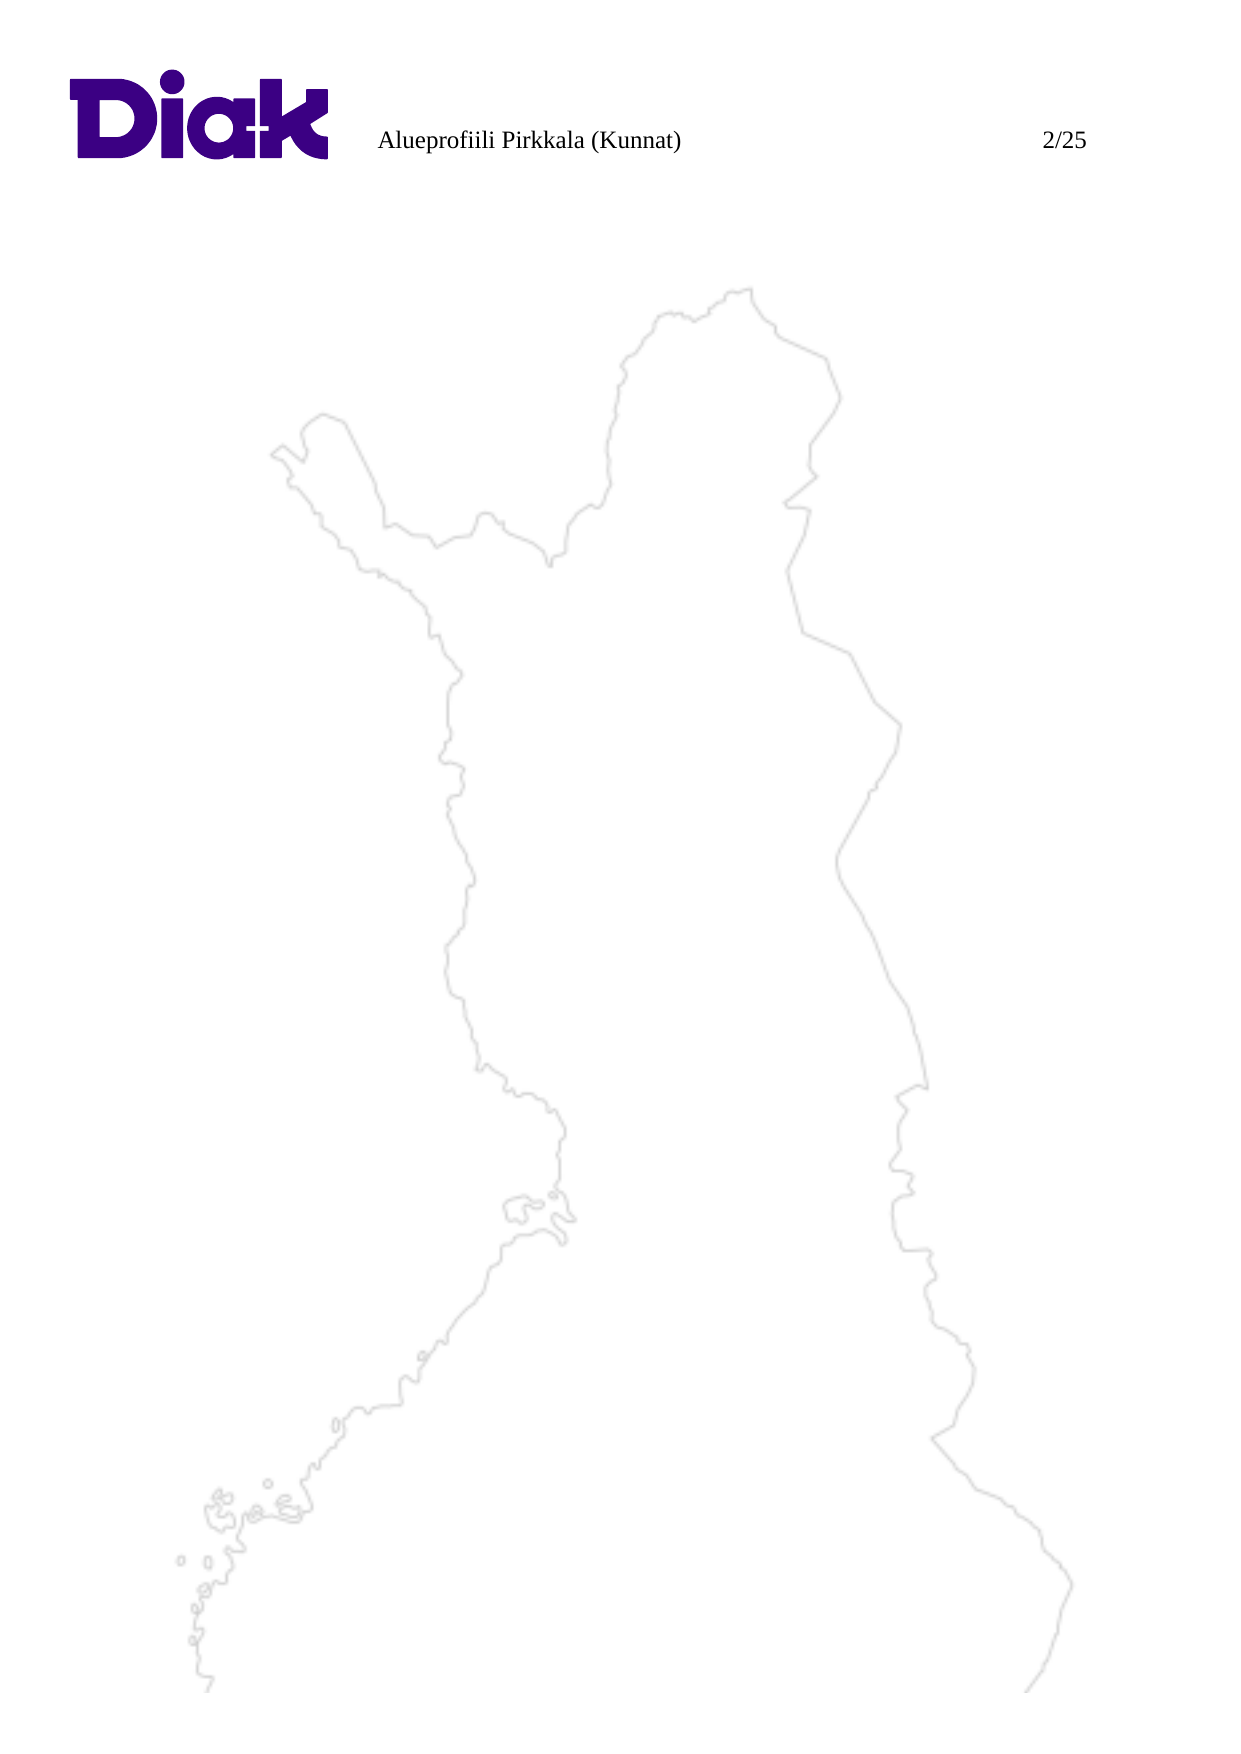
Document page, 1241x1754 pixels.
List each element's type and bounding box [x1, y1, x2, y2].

picture [61, 196, 1179, 1693]
